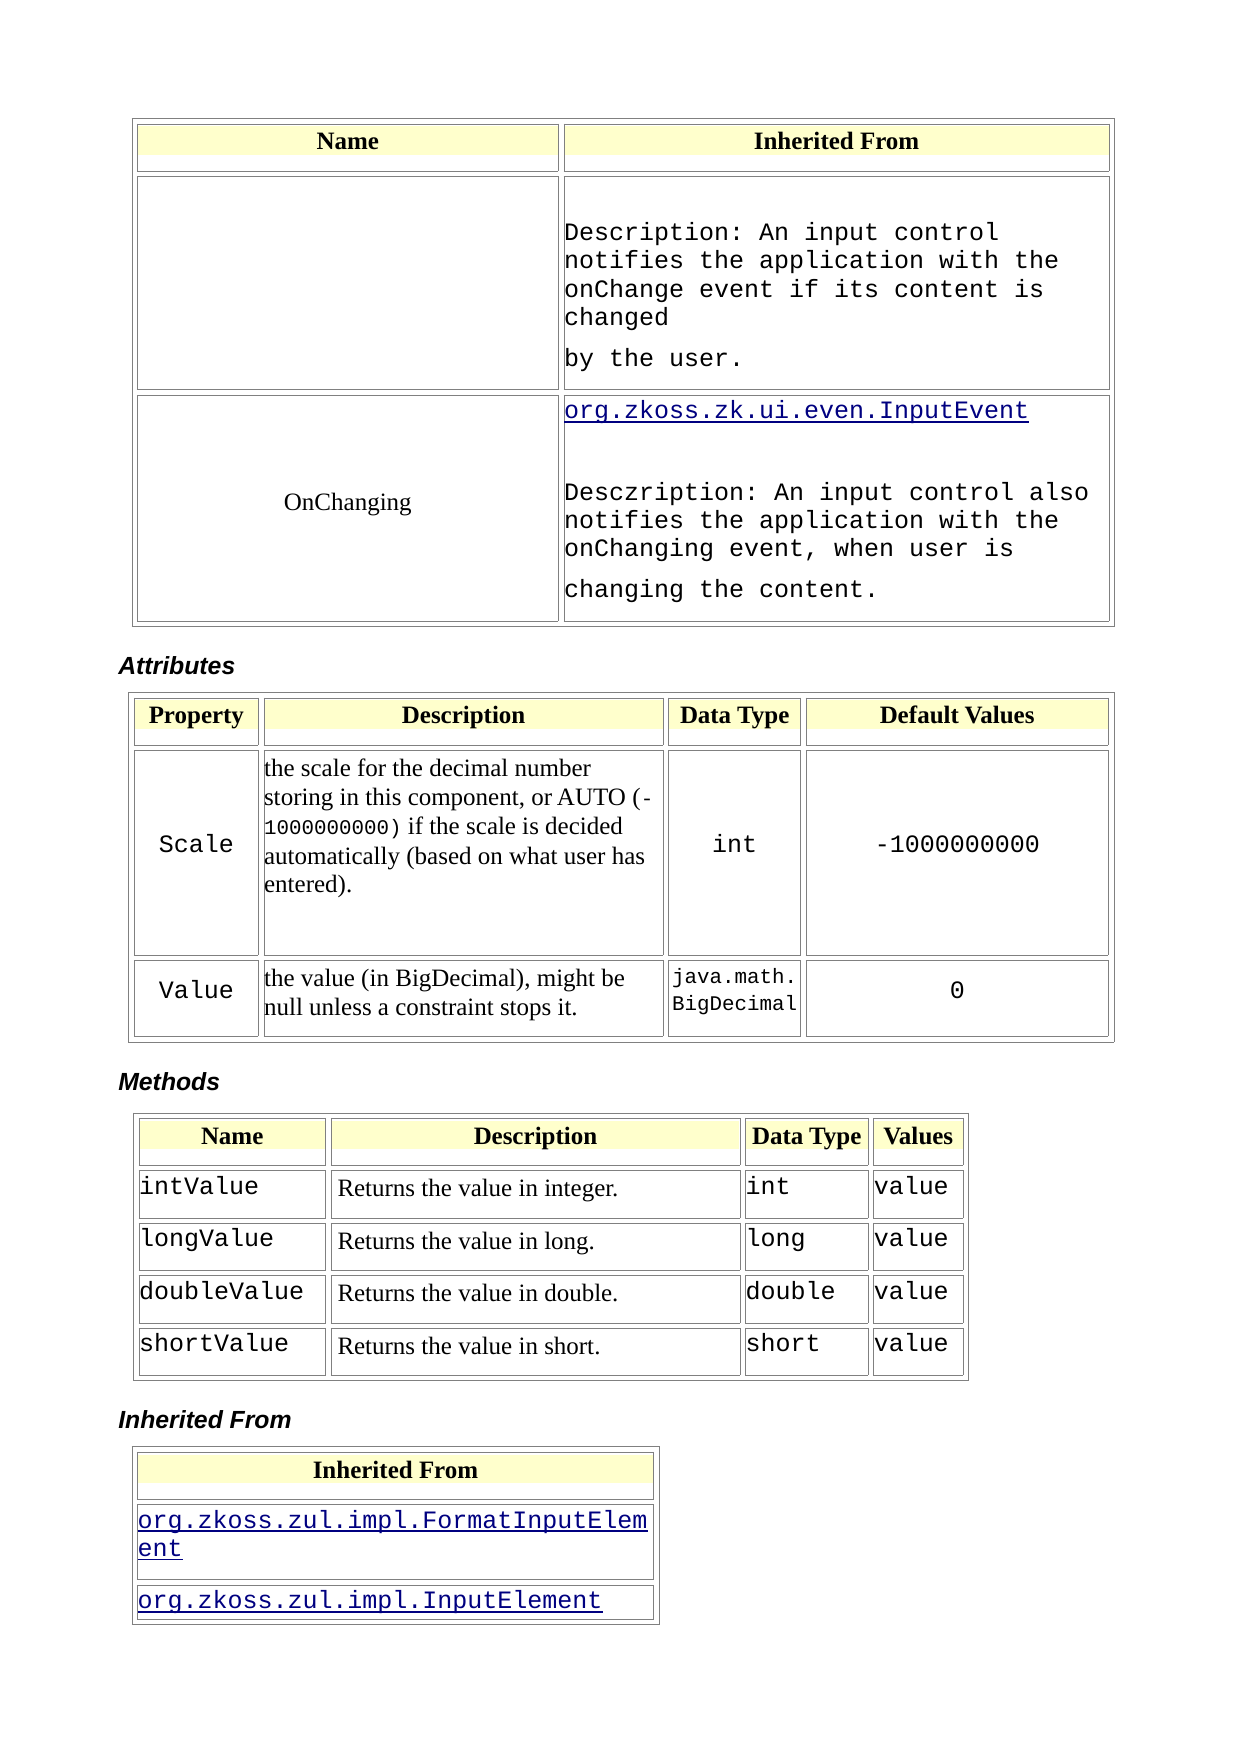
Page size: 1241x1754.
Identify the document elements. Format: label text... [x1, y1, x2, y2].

table_cell Returns the value in integer. [328, 1165, 742, 1217]
table_cell value [871, 1270, 966, 1322]
table_cell value [871, 1218, 966, 1270]
table_cell Description: An input control notifies the application with the onChange event if its content is changed by the user. [561, 171, 1112, 389]
table_header Default Values [803, 693, 1111, 744]
table_cell 0 [803, 955, 1111, 1036]
table_cell the scale for the decimal number storing in this component, or AUTO (-1000000000) if the scale is decided automatically (based on what user has entered). [261, 745, 666, 955]
table_cell [134, 171, 561, 389]
table_cell longValue [136, 1218, 328, 1270]
table_header Property [131, 693, 261, 744]
table_header Name [136, 1114, 328, 1165]
table_cell shortValue [136, 1323, 328, 1375]
table_cell intValue [136, 1165, 328, 1217]
table_header Description [328, 1114, 742, 1165]
table_cell OnChanging [134, 389, 561, 621]
table_cell Returns the value in short. [328, 1323, 742, 1375]
table_header Data Type [666, 693, 803, 744]
table_cell the value (in BigDecimal), might be null unless a constraint stops it. [261, 955, 666, 1036]
table_header Description [261, 693, 666, 744]
table_header Name [134, 119, 561, 171]
table_cell Returns the value in long. [328, 1218, 742, 1270]
table_header Inherited From [561, 119, 1112, 171]
table_cell -1000000000 [803, 745, 1111, 955]
table_cell Value [131, 955, 261, 1036]
table_header Values [871, 1114, 966, 1165]
table_cell Returns the value in double. [328, 1270, 742, 1322]
table_cell org.zkoss.zul.impl.FormatInputElement [134, 1499, 656, 1579]
table_cell long [743, 1218, 871, 1270]
table_cell int [743, 1165, 871, 1217]
table_cell value [871, 1323, 966, 1375]
table_cell org.zkoss.zk.ui.even.InputEvent Desczription: An input control also notifies the application with the onChanging event, when user is changing the content. [561, 389, 1112, 621]
table_cell value [871, 1165, 966, 1217]
subtitle Methods [118, 1067, 1122, 1095]
table_header Inherited From [134, 1447, 656, 1499]
table_cell short [743, 1323, 871, 1375]
table_cell doubleValue [136, 1270, 328, 1322]
table_cell int [666, 745, 803, 955]
table_cell double [743, 1270, 871, 1322]
table_cell org.zkoss.zul.impl.InputElement [134, 1579, 656, 1619]
table_cell java.math.BigDecimal [666, 955, 803, 1036]
subtitle Attributes [118, 651, 1122, 679]
subtitle Inherited From [118, 1405, 1122, 1434]
table_cell Scale [131, 745, 261, 955]
table_header Data Type [743, 1114, 871, 1165]
